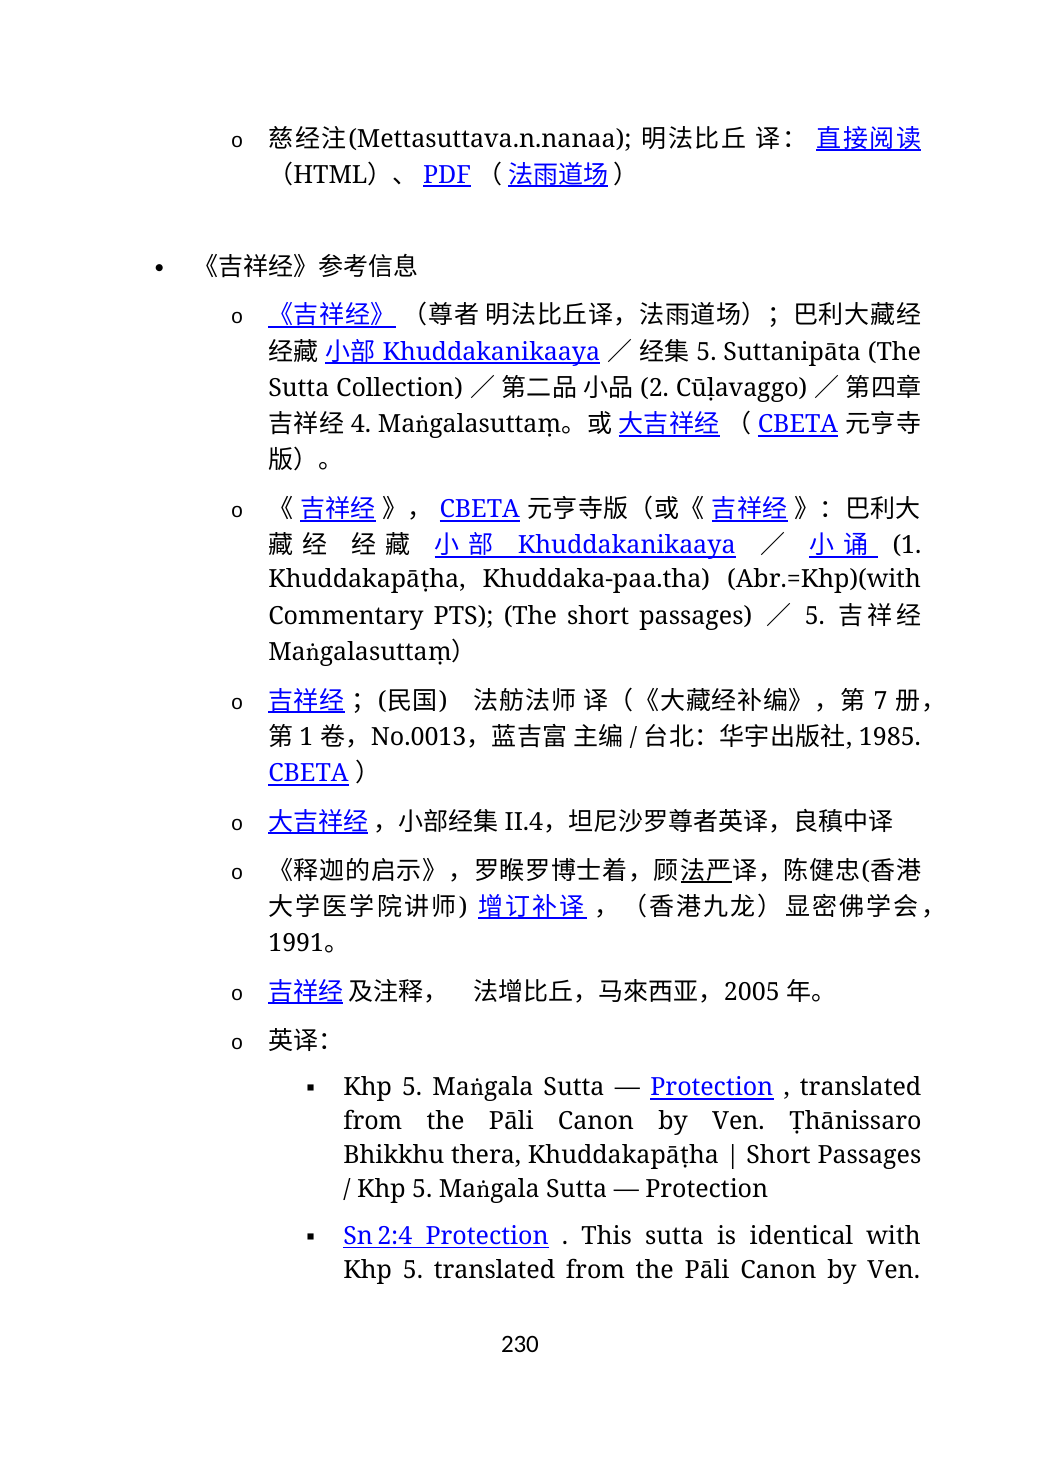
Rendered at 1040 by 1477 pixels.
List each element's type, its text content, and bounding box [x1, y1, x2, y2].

list 慈经注(Mettasuttava.n.nanaa); 明法比丘 译： 直接阅读 （HTML）、 PDF （ 法雨道场 ） [231, 118, 921, 191]
list 《吉祥经》参考信息 [156, 246, 921, 282]
list 吉祥经 ；(民国) 法舫法师 译（《大藏经补编》，第 7 册，第 1 卷，No.0013，蓝吉富 主编 / 台北：华宇出版社, 1985. CBETA ） [231, 680, 921, 789]
list Khp 5. Maṅgala Sutta — Protection , translated from the Pāli Canon by Ven. Ṭhānissaro Bhikkhu thera, Khuddakapāṭha | Short Passages / Khp 5. Maṅgala Sutta — Protection [306, 1069, 921, 1205]
list 吉祥经 及注释， 法增比丘，马來西亚，2005 年。 [231, 971, 921, 1008]
list Sn 2:4 Protection . This sutta is identical with Khp 5. translated from the Pāli Canon by Ven. [306, 1218, 921, 1286]
list 《 吉祥经 》， CBETA 元亨寺版（或《 吉祥经 》：巴利大藏经 经藏 小部 Khuddakanikaaya ／ 小诵 (1. Khuddakapāṭha, Khuddaka-paa.tha) (Abr.=Khp)(with Commentary PTS); (The short passages) ／ 5. 吉祥经 Maṅgalasuttaṃ） [231, 489, 921, 668]
list 大吉祥经 ，小部经集 II.4，坦尼沙罗尊者英译，良稹中译 [231, 801, 921, 838]
list 英译： [231, 1020, 921, 1056]
list 《释迦的启示》，罗睺罗博士着，顾法严译，陈健忠(香港大学医学院讲师) 增订补译 ，（香港九龙）显密佛学会，1991。 [231, 850, 921, 959]
list 《吉祥经》 （尊者 明法比丘译，法雨道场）；巴利大藏经 经藏 小部 Khuddakanikaaya ／ 经集 5. Suttanipāta (The Sutta Collection) ／ 第二品 小品 (2. Cūḷavaggo) ／ 第四章 吉祥经 4. Maṅgalasuttaṃ。或 大吉祥经 （ CBETA 元亨寺版）。 [231, 295, 921, 476]
